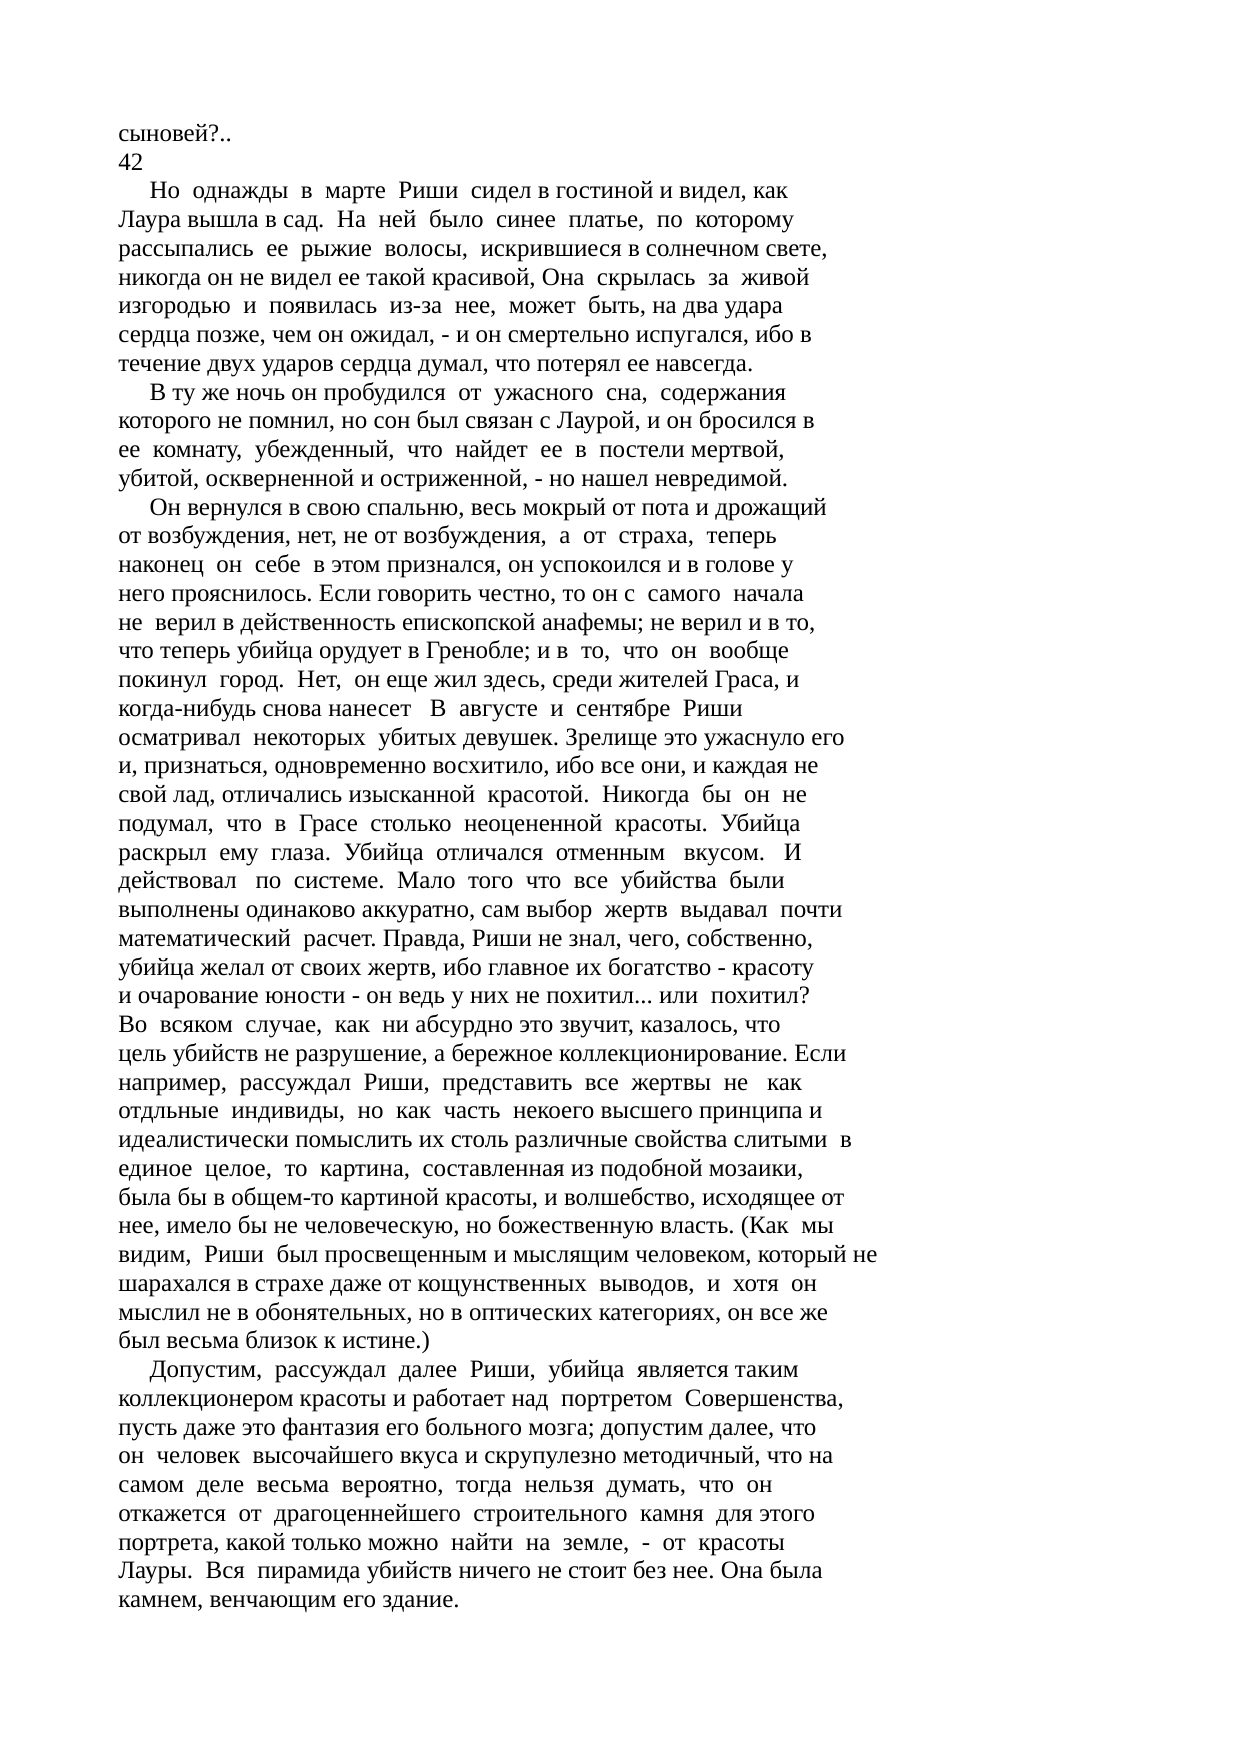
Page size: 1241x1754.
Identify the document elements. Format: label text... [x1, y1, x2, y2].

text убийца желал от своих жертв, ибо главное их богатство - красоту [118, 952, 1122, 981]
text сердца позже, чем он ожидал, - и он смертельно испугался, ибо в [118, 319, 1122, 348]
text Лаура вышла в сад. На ней было синее платье, по которому [118, 204, 1122, 233]
text был весьма близок к истине.) [118, 1326, 1122, 1354]
text покинул город. Нет, он еще жил здесь, среди жителей Граса, и [118, 664, 1122, 693]
text шарахался в страхе даже от кощунственных выводов, и хотя он [118, 1268, 1122, 1297]
text осматривал некоторых убитых девушек. Зрелище это ужаснуло его [118, 722, 1122, 751]
text подумал, что в Грасе столько неоцененной красоты. Убийца [118, 808, 1122, 837]
text математический расчет. Правда, Риши не знал, чего, собственно, [118, 923, 1122, 952]
text пусть даже это фантазия его больного мозга; допустим далее, что [118, 1412, 1122, 1441]
text которого не помнил, но сон был связан с Лаурой, и он бросился в [118, 406, 1122, 434]
text самом деле весьма вероятно, тогда нельзя думать, что он [118, 1469, 1122, 1498]
text была бы в общем-то картиной красоты, и волшебство, исходящее от [118, 1182, 1122, 1211]
text цель убийств не разрушение, а бережное коллекционирование. Если [118, 1038, 1122, 1067]
text Он вернулся в свою спальню, весь мокрый от пота и дрожащий [118, 492, 1122, 521]
text раскрыл ему глаза. Убийца отличался отменным вкусом. И [118, 837, 1122, 866]
text идеалистически помыслить их столь различные свойства слитыми в [118, 1124, 1122, 1153]
text от возбуждения, нет, не от возбуждения, а от страха, теперь [118, 521, 1122, 549]
text когда-нибудь снова нанесет В августе и сентябре Риши [118, 693, 1122, 722]
text не верил в действенность епископской анафемы; не верил и в то, [118, 607, 1122, 636]
text В ту же ночь он пробудился от ужасного сна, содержания [118, 377, 1122, 406]
text Лауры. Вся пирамида убийств ничего не стоит без нее. Она была [118, 1556, 1122, 1584]
text сыновей?.. [118, 118, 1122, 147]
text портрета, какой только можно найти на земле, - от красоты [118, 1527, 1122, 1556]
text изгородью и появилась из-за нее, может быть, на два удара [118, 291, 1122, 319]
text мыслил не в обонятельных, но в оптических категориях, он все же [118, 1297, 1122, 1326]
text Допустим, рассуждал далее Риши, убийца является таким [118, 1354, 1122, 1383]
text убитой, оскверненной и остриженной, - но нашел невредимой. [118, 463, 1122, 492]
text Но однажды в марте Риши сидел в гостиной и видел, как [118, 176, 1122, 204]
text он человек высочайшего вкуса и скрупулезно методичный, что на [118, 1441, 1122, 1469]
text что теперь убийца орудует в Гренобле; и в то, что он вообще [118, 636, 1122, 664]
text единое целое, то картина, составленная из подобной мозаики, [118, 1153, 1122, 1182]
text него прояснилось. Если говорить честно, то он с самого начала [118, 578, 1122, 607]
text откажется от драгоценнейшего строительного камня для этого [118, 1498, 1122, 1527]
text действовал по системе. Мало того что все убийства были [118, 866, 1122, 894]
text ее комнату, убежденный, что найдет ее в постели мертвой, [118, 434, 1122, 463]
text Во всяком случае, как ни абсурдно это звучит, казалось, что [118, 1009, 1122, 1038]
text и, признаться, одновременно восхитило, ибо все они, и каждая не [118, 751, 1122, 779]
text рассыпались ее рыжие волосы, искрившиеся в солнечном свете, [118, 233, 1122, 262]
text выполнены одинаково аккуратно, сам выбор жертв выдавал почти [118, 894, 1122, 923]
text и очарование юности - он ведь у них не похитил... или похитил? [118, 981, 1122, 1009]
text камнем, венчающим его здание. [118, 1584, 1122, 1613]
text отдльные индивиды, но как часть некоего высшего принципа и [118, 1096, 1122, 1124]
text свой лад, отличались изысканной красотой. Никогда бы он не [118, 779, 1122, 808]
text нее, имело бы не человеческую, но божественную власть. (Как мы [118, 1211, 1122, 1239]
text видим, Риши был просвещенным и мыслящим человеком, который не [118, 1239, 1122, 1268]
text наконец он себе в этом признался, он успокоился и в голове у [118, 549, 1122, 578]
text коллекционером красоты и работает над портретом Совершенства, [118, 1383, 1122, 1412]
text например, рассуждал Риши, представить все жертвы не как [118, 1067, 1122, 1096]
text никогда он не видел ее такой красивой, Она скрылась за живой [118, 262, 1122, 291]
text 42 [118, 147, 1122, 176]
text течение двух ударов сердца думал, что потерял ее навсегда. [118, 348, 1122, 377]
